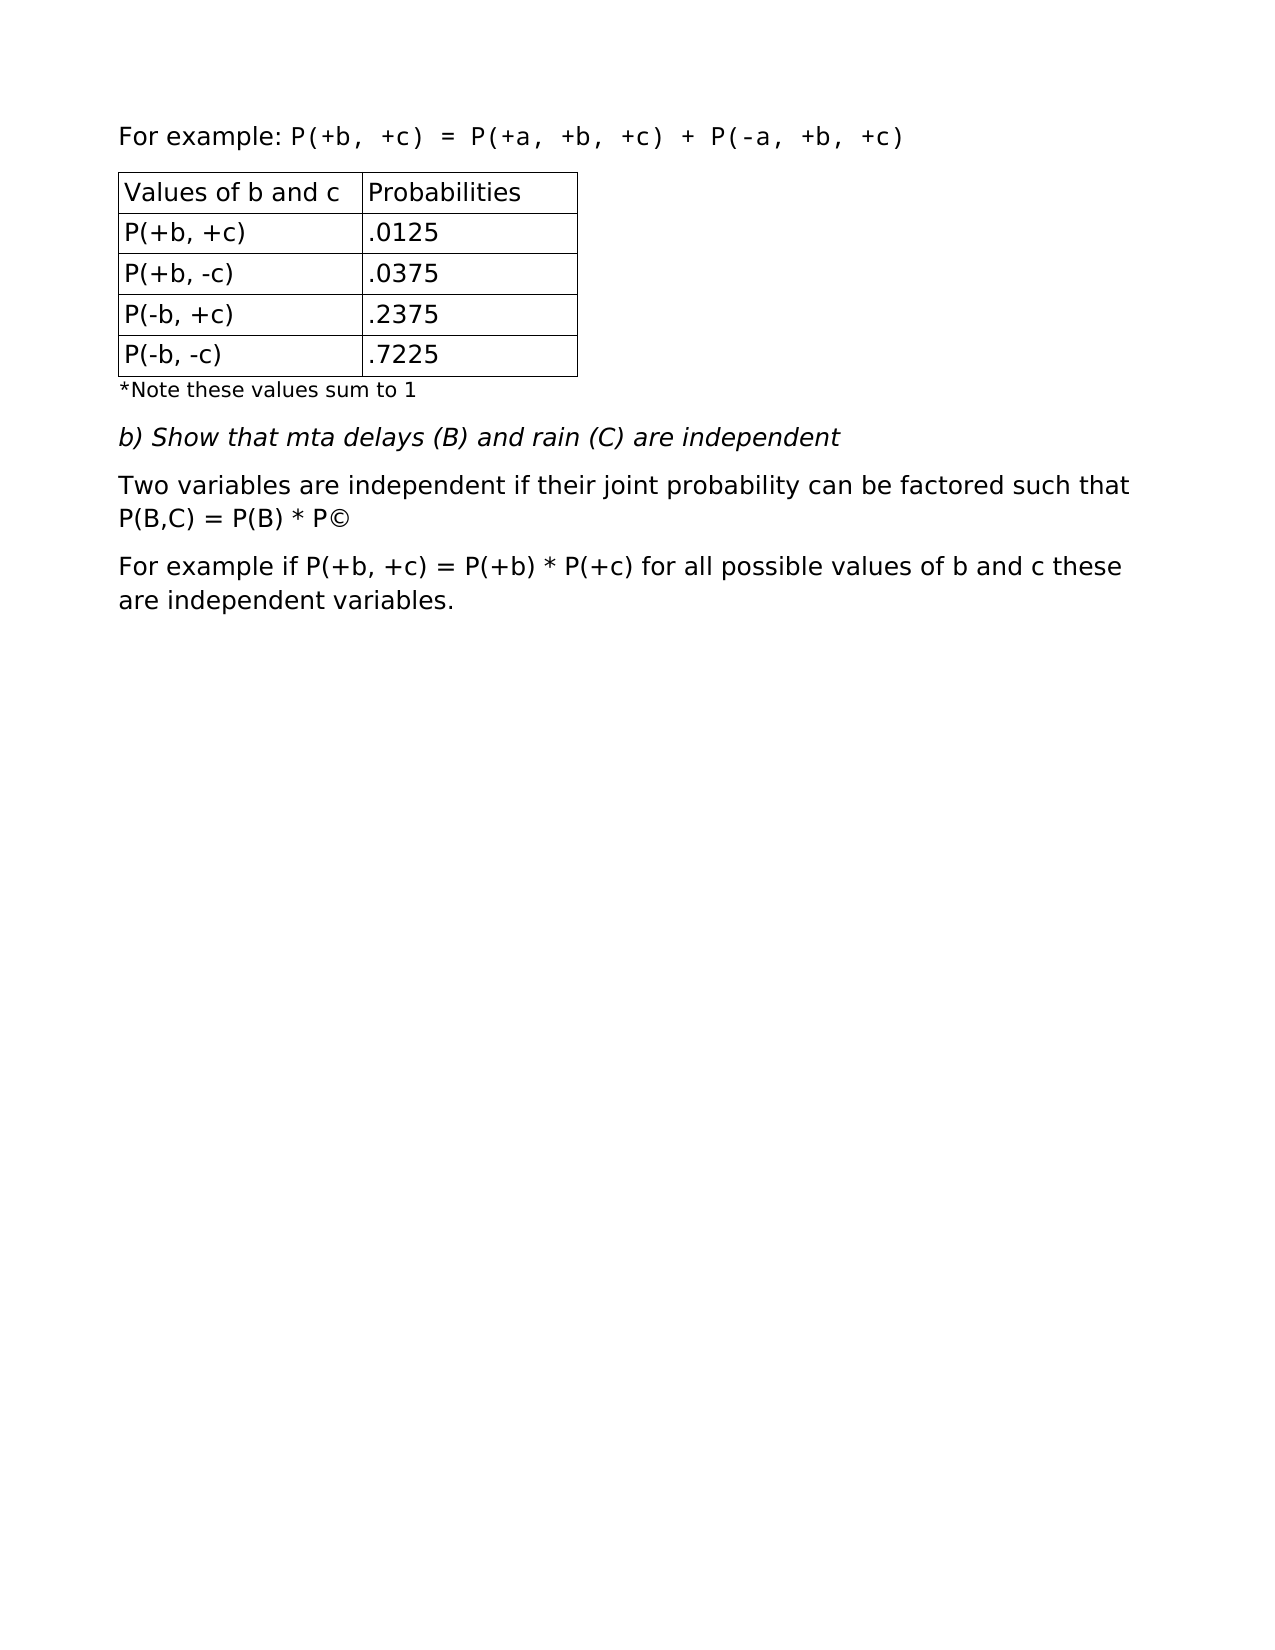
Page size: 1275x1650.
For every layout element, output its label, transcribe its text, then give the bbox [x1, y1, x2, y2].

text For example: P(+b, +c) = P(+a, +b, +c) + P(-a, +b, +c) [118, 118, 1157, 152]
table_cell .7225 [363, 336, 577, 376]
table_cell .0375 [363, 254, 577, 294]
table_cell .0125 [363, 214, 577, 253]
table_cell P(-b, -c) [119, 336, 362, 376]
text Two variables are independent if their joint probability can be factored such that P(B,C) = P(B) * P© [118, 471, 1157, 534]
table_cell P(-b, +c) [119, 295, 362, 335]
text *Note these values sum to 1 [118, 376, 1157, 404]
table_cell P(+b, -c) [119, 254, 362, 294]
table_cell P(+b, +c) [119, 214, 362, 253]
table_cell .2375 [363, 295, 577, 335]
text For example if P(+b, +c) = P(+b) * P(+c) for all possible values of b and c these are independent variables. [118, 553, 1157, 615]
table_header Probabilities [363, 173, 577, 213]
table_header Values of b and c [119, 173, 362, 213]
text b) Show that mta delays (B) and rain (C) are independent [118, 423, 1157, 452]
